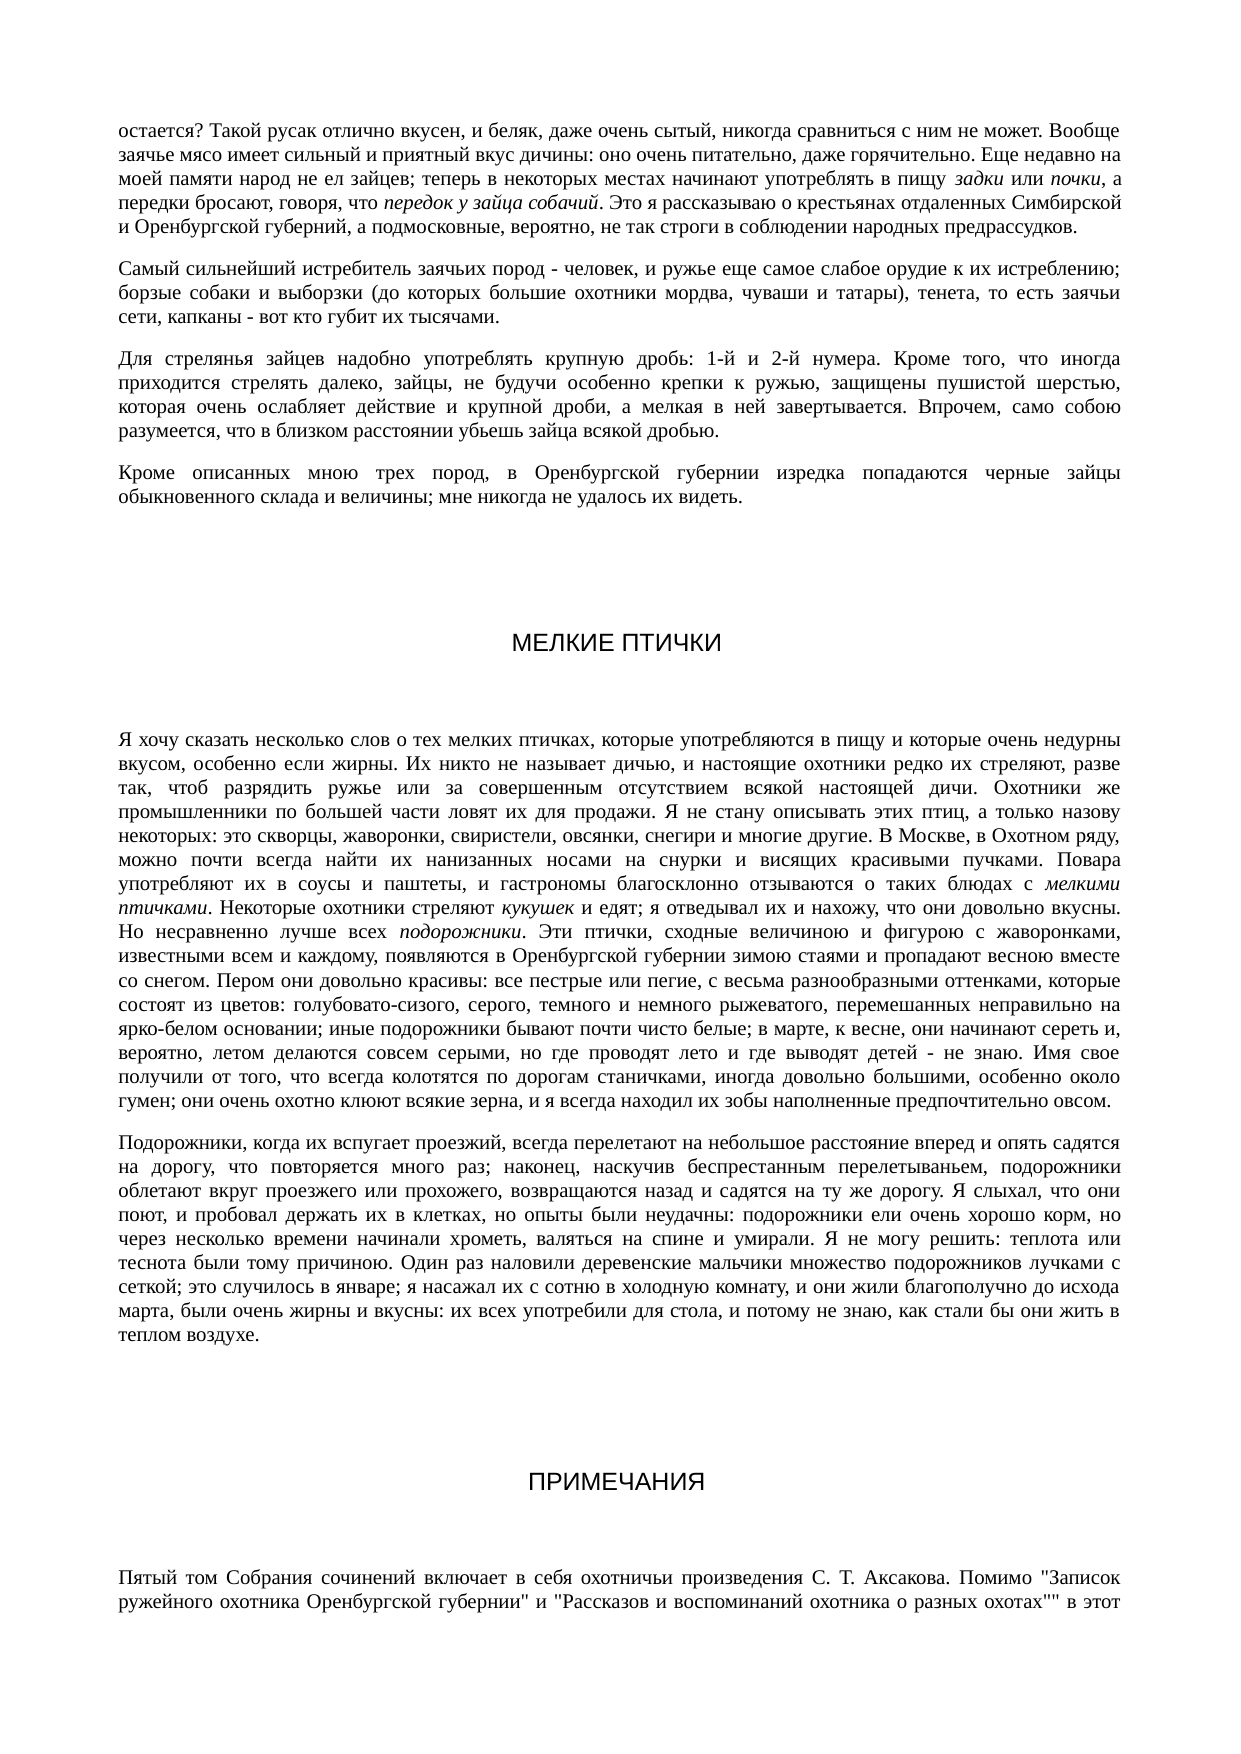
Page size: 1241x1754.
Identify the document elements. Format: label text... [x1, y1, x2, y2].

text Пятый том Собрания сочинений включает в себя охотничьи произведения С. Т. Аксакова. Помимо "Записок ружейного охотника Оренбургской губернии" и "Рассказов и воспоминаний охотника о разных охотах"" в этот [118, 1565, 1122, 1613]
text остается? Такой русак отлично вкусен, и беляк, даже очень сытый, никогда сравниться с ним не может. Вообще заячье мясо имеет сильный и приятный вкус дичины: оно очень питательно, даже горячительно. Еще недавно на моей памяти народ не ел зайцев; теперь в некоторых местах начинают употреблять в пищу задки или почки, а передки бросают, говоря, что передок у зайца собачий. Это я рассказываю о крестьянах отдаленных Симбирской и Оренбургской губерний, а подмосковные, вероятно, не так строги в соблюдении народных предрассудков. [118, 118, 1122, 238]
text Я хочу сказать несколько слов о тех мелких птичках, которые употребляются в пищу и которые очень недурны вкусом, особенно если жирны. Их никто не называет дичью, и настоящие охотники редко их стреляют, разве так, чтоб разрядить ружье или за совершенным отсутствием всякой настоящей дичи. Охотники же промышленники по большей части ловят их для продажи. Я не стану описывать этих птиц, а только назову некоторых: это скворцы, жаворонки, свиристели, овсянки, снегири и многие другие. В Москве, в Охотном ряду, можно почти всегда найти их нанизанных носами на снурки и висящих красивыми пучками. Повара употребляют их в соусы и паштеты, и гастрономы благосклонно отзываются о таких блюдах с мелкими птичками. Некоторые охотники стреляют кукушек и едят; я отведывал их и нахожу, что они довольно вкусны. Но несравненно лучше всех подорожники. Эти птички, сходные величиною и фигурою с жаворонками, известными всем и каждому, появляются в Оренбургской губернии зимою стаями и пропадают весною вместе со снегом. Пером они довольно красивы: все пестрые или пегие, с весьма разнообразными оттенками, которые состоят из цветов: голубовато-сизого, серого, темного и немного рыжеватого, перемешанных неправильно на ярко-белом основании; иные подорожники бывают почти чисто белые; в марте, к весне, они начинают сереть и, вероятно, летом делаются совсем серыми, но где проводят лето и где выводят детей - не знаю. Имя свое получили от того, что всегда колотятся по дорогам станичками, иногда довольно большими, особенно около гумен; они очень охотно клюют всякие зерна, и я всегда находил их зобы наполненные предпочтительно овсом. [118, 727, 1122, 1112]
subtitle МЕЛКИЕ ПТИЧКИ [118, 628, 1122, 657]
subtitle ПРИМЕЧАНИЯ [118, 1466, 1122, 1495]
text Подорожники, когда их вспугает проезжий, всегда перелетают на небольшое расстояние вперед и опять садятся на дорогу, что повторяется много раз; наконец, наскучив беспрестанным перелетываньем, подорожники облетают вкруг проезжего или прохожего, возвращаются назад и садятся на ту же дорогу. Я слыхал, что они поют, и пробовал держать их в клетках, но опыты были неудачны: подорожники ели очень хорошо корм, но через несколько времени начинали хрометь, валяться на спине и умирали. Я не могу решить: теплота или теснота были тому причиною. Один раз наловили деревенские мальчики множество подорожников лучками с сеткой; это случилось в январе; я насажал их с сотню в холодную комнату, и они жили благополучно до исхода марта, были очень жирны и вкусны: их всех употребили для стола, и потому не знаю, как стали бы они жить в теплом воздухе. [118, 1129, 1122, 1346]
text Кроме описанных мною трех пород, в Оренбургской губернии изредка попадаются черные зайцы обыкновенного склада и величины; мне никогда не удалось их видеть. [118, 460, 1122, 508]
text Для стрелянья зайцев надобно употреблять крупную дробь: 1-й и 2-й нумера. Кроме того, что иногда приходится стрелять далеко, зайцы, не будучи особенно крепки к ружью, защищены пушистой шерстью, которая очень ослабляет действие и крупной дроби, а мелкая в ней завертывается. Впрочем, само собою разумеется, что в близком расстоянии убьешь зайца всякой дробью. [118, 346, 1122, 442]
text Самый сильнейший истребитель заячьих пород - человек, и ружье еще самое слабое орудие к их истреблению; борзые собаки и выборзки (до которых большие охотники мордва, чуваши и татары), тенета, то есть заячьи сети, капканы - вот кто губит их тысячами. [118, 256, 1122, 328]
